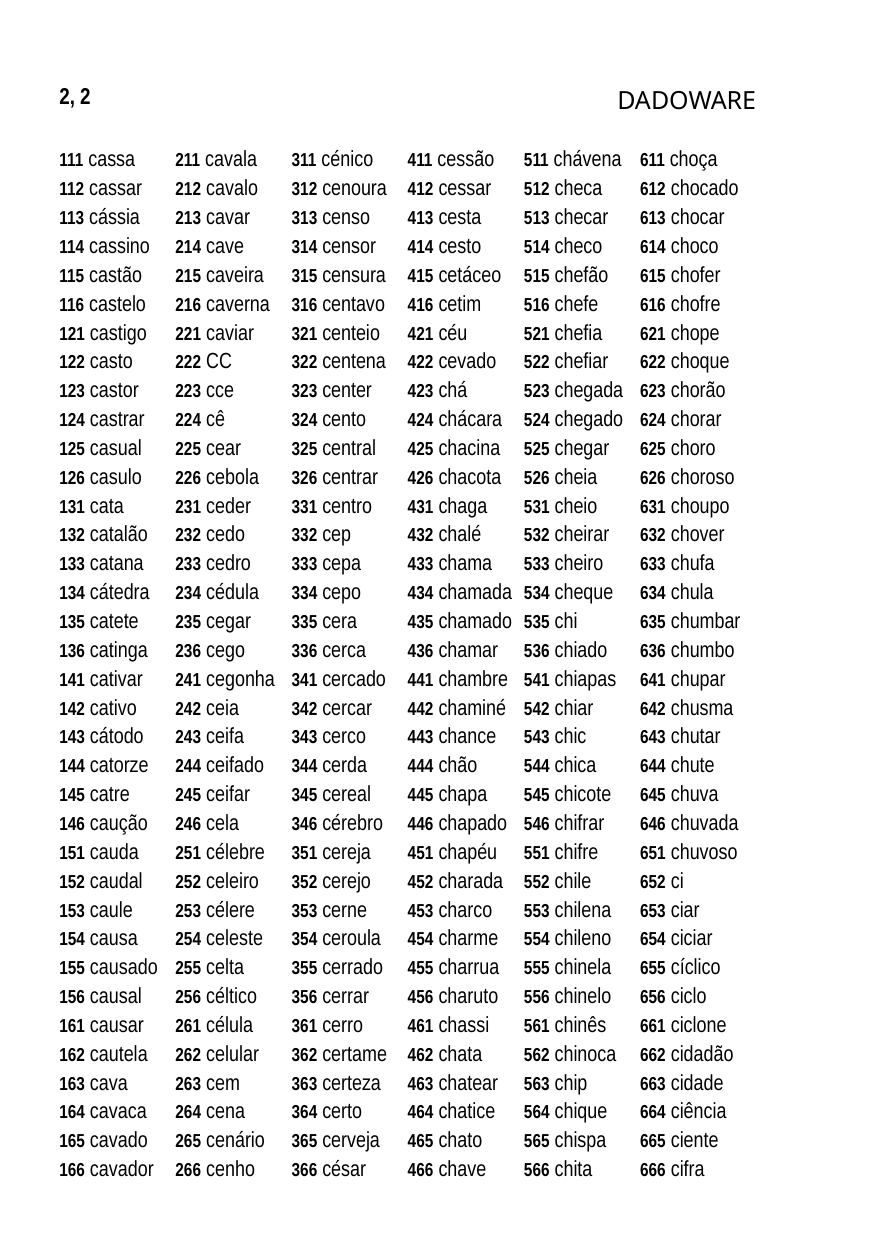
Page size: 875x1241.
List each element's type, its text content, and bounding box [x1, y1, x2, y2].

text 563 chip [524, 1069, 640, 1095]
text 526 cheia [524, 464, 640, 489]
text 613 chocar [640, 204, 756, 229]
text 251 célebre [175, 839, 291, 864]
text 442 chaminé [407, 694, 524, 719]
text 543 chic [524, 723, 640, 748]
text 343 cerco [291, 723, 407, 748]
text 234 cédula [175, 579, 291, 604]
text 533 cheiro [524, 550, 640, 575]
text 622 choque [640, 348, 756, 373]
text 114 cassino [59, 233, 175, 258]
text 126 casulo [59, 464, 175, 489]
text 511 chávena [524, 146, 640, 171]
text 663 cidade [640, 1069, 756, 1095]
text 452 charada [407, 868, 524, 893]
text 324 cento [291, 406, 407, 431]
text 624 chorar [640, 406, 756, 431]
text 135 catete [59, 608, 175, 633]
text 411 cessão [407, 146, 524, 171]
text 214 cave [175, 233, 291, 258]
text 461 chassi [407, 1012, 524, 1037]
text 554 chileno [524, 925, 640, 950]
text 346 cérebro [291, 810, 407, 835]
text 621 chope [640, 319, 756, 344]
text 515 chefão [524, 262, 640, 287]
text 233 cedro [175, 550, 291, 575]
text 625 choro [640, 435, 756, 460]
text 362 certame [291, 1041, 407, 1066]
text 415 cetáceo [407, 262, 524, 287]
text 332 cep [291, 521, 407, 546]
text 235 cegar [175, 608, 291, 633]
text 136 catinga [59, 637, 175, 662]
text 241 cegonha [175, 666, 291, 691]
text 333 cepa [291, 550, 407, 575]
text 212 cavalo [175, 175, 291, 200]
text 426 chacota [407, 464, 524, 489]
text 342 cercar [291, 694, 407, 719]
text 144 catorze [59, 752, 175, 777]
text 155 causado [59, 954, 175, 979]
text 424 chácara [407, 406, 524, 431]
text 361 cerro [291, 1012, 407, 1037]
text 365 cerveja [291, 1127, 407, 1152]
text 464 chatice [407, 1098, 524, 1123]
text 242 ceia [175, 694, 291, 719]
text 243 ceifa [175, 723, 291, 748]
text 156 causal [59, 983, 175, 1008]
text 221 caviar [175, 319, 291, 344]
text 551 chifre [524, 839, 640, 864]
text 434 chamada [407, 579, 524, 604]
text 641 chupar [640, 666, 756, 691]
text 325 central [291, 435, 407, 460]
text 335 cera [291, 608, 407, 633]
text 124 castrar [59, 406, 175, 431]
text 225 cear [175, 435, 291, 460]
text 245 ceifar [175, 781, 291, 806]
text 216 caverna [175, 291, 291, 316]
text 211 cavala [175, 146, 291, 171]
text 664 ciência [640, 1098, 756, 1123]
text 562 chinoca [524, 1041, 640, 1066]
text 616 chofre [640, 291, 756, 316]
text 422 cevado [407, 348, 524, 373]
text 546 chifrar [524, 810, 640, 835]
text 255 celta [175, 954, 291, 979]
text 561 chinês [524, 1012, 640, 1037]
text 363 certeza [291, 1069, 407, 1095]
text 432 chalé [407, 521, 524, 546]
text 132 catalão [59, 521, 175, 546]
text 366 césar [291, 1156, 407, 1181]
text 443 chance [407, 723, 524, 748]
text 164 cavaca [59, 1098, 175, 1123]
text 163 cava [59, 1069, 175, 1095]
text 566 chita [524, 1156, 640, 1181]
text 631 choupo [640, 492, 756, 518]
text 152 caudal [59, 868, 175, 893]
text 313 censo [291, 204, 407, 229]
text 2, 2 [59, 83, 177, 109]
text 455 charrua [407, 954, 524, 979]
text 121 castigo [59, 319, 175, 344]
text 555 chinela [524, 954, 640, 979]
text 634 chula [640, 579, 756, 604]
text 524 chegado [524, 406, 640, 431]
text 556 chinelo [524, 983, 640, 1008]
text 143 cátodo [59, 723, 175, 748]
text 655 cíclico [640, 954, 756, 979]
text 611 choça [640, 146, 756, 171]
text 356 cerrar [291, 983, 407, 1008]
text 644 chute [640, 752, 756, 777]
text 612 chocado [640, 175, 756, 200]
text 425 chacina [407, 435, 524, 460]
text 564 chique [524, 1098, 640, 1123]
text 656 ciclo [640, 983, 756, 1008]
text 142 cativo [59, 694, 175, 719]
text 232 cedo [175, 521, 291, 546]
text 353 cerne [291, 896, 407, 922]
text 161 causar [59, 1012, 175, 1037]
text 263 cem [175, 1069, 291, 1095]
text 266 cenho [175, 1156, 291, 1181]
text 435 chamado [407, 608, 524, 633]
text 412 cessar [407, 175, 524, 200]
text 261 célula [175, 1012, 291, 1037]
text 116 castelo [59, 291, 175, 316]
text 431 chaga [407, 492, 524, 518]
text 246 cela [175, 810, 291, 835]
text 414 cesto [407, 233, 524, 258]
text 413 cesta [407, 204, 524, 229]
text 122 casto [59, 348, 175, 373]
text 444 chão [407, 752, 524, 777]
text 112 cassar [59, 175, 175, 200]
text 552 chile [524, 868, 640, 893]
text 111 cassa [59, 146, 175, 171]
text 643 chutar [640, 723, 756, 748]
text 553 chilena [524, 896, 640, 922]
text 516 chefe [524, 291, 640, 316]
text 636 chumbo [640, 637, 756, 662]
text 436 chamar [407, 637, 524, 662]
text 341 cercado [291, 666, 407, 691]
text 314 censor [291, 233, 407, 258]
text 525 chegar [524, 435, 640, 460]
text 134 cátedra [59, 579, 175, 604]
text 645 chuva [640, 781, 756, 806]
text 542 chiar [524, 694, 640, 719]
text 512 checa [524, 175, 640, 200]
text 226 cebola [175, 464, 291, 489]
text 531 cheio [524, 492, 640, 518]
text 326 centrar [291, 464, 407, 489]
text 453 charco [407, 896, 524, 922]
text 115 castão [59, 262, 175, 287]
text 445 chapa [407, 781, 524, 806]
text 321 centeio [291, 319, 407, 344]
text 253 célere [175, 896, 291, 922]
text 423 chá [407, 377, 524, 402]
text 322 centena [291, 348, 407, 373]
text 635 chumbar [640, 608, 756, 633]
text 661 ciclone [640, 1012, 756, 1037]
text 466 chave [407, 1156, 524, 1181]
text 165 cavado [59, 1127, 175, 1152]
text 623 chorão [640, 377, 756, 402]
text 264 cena [175, 1098, 291, 1123]
text 514 checo [524, 233, 640, 258]
text 316 centavo [291, 291, 407, 316]
text 223 cce [175, 377, 291, 402]
text 133 catana [59, 550, 175, 575]
text 456 charuto [407, 983, 524, 1008]
text 451 chapéu [407, 839, 524, 864]
text 416 cetim [407, 291, 524, 316]
text 446 chapado [407, 810, 524, 835]
text 653 ciar [640, 896, 756, 922]
text 355 cerrado [291, 954, 407, 979]
text 154 causa [59, 925, 175, 950]
text 244 ceifado [175, 752, 291, 777]
text 535 chi [524, 608, 640, 633]
text 614 choco [640, 233, 756, 258]
text 654 ciciar [640, 925, 756, 950]
text 153 caule [59, 896, 175, 922]
text 331 centro [291, 492, 407, 518]
text 615 chofer [640, 262, 756, 287]
text 311 cénico [291, 146, 407, 171]
text 236 cego [175, 637, 291, 662]
text 354 ceroula [291, 925, 407, 950]
text 441 chambre [407, 666, 524, 691]
text 513 checar [524, 204, 640, 229]
text 262 celular [175, 1041, 291, 1066]
text 421 céu [407, 319, 524, 344]
text 151 cauda [59, 839, 175, 864]
text 224 cê [175, 406, 291, 431]
text 113 cássia [59, 204, 175, 229]
text 541 chiapas [524, 666, 640, 691]
text 254 celeste [175, 925, 291, 950]
text 222 CC [175, 348, 291, 373]
text 626 choroso [640, 464, 756, 489]
text 334 cepo [291, 579, 407, 604]
text 463 chatear [407, 1069, 524, 1095]
text 215 caveira [175, 262, 291, 287]
text 231 ceder [175, 492, 291, 518]
text 462 chata [407, 1041, 524, 1066]
text 352 cerejo [291, 868, 407, 893]
text 315 censura [291, 262, 407, 287]
text 633 chufa [640, 550, 756, 575]
text 642 chusma [640, 694, 756, 719]
text 565 chispa [524, 1127, 640, 1152]
text 252 celeiro [175, 868, 291, 893]
text 123 castor [59, 377, 175, 402]
text 364 certo [291, 1098, 407, 1123]
text 534 cheque [524, 579, 640, 604]
text 544 chica [524, 752, 640, 777]
text 662 cidadão [640, 1041, 756, 1066]
text 454 charme [407, 925, 524, 950]
text 536 chiado [524, 637, 640, 662]
text 336 cerca [291, 637, 407, 662]
text 312 cenoura [291, 175, 407, 200]
text 646 chuvada [640, 810, 756, 835]
text 523 chegada [524, 377, 640, 402]
text 323 center [291, 377, 407, 402]
text 145 catre [59, 781, 175, 806]
text 465 chato [407, 1127, 524, 1152]
text 666 cifra [640, 1156, 756, 1181]
text 146 caução [59, 810, 175, 835]
text 125 casual [59, 435, 175, 460]
text 522 chefiar [524, 348, 640, 373]
text 651 chuvoso [640, 839, 756, 864]
text 256 céltico [175, 983, 291, 1008]
text 351 cereja [291, 839, 407, 864]
text 532 cheirar [524, 521, 640, 546]
text 345 cereal [291, 781, 407, 806]
text 265 cenário [175, 1127, 291, 1152]
text 213 cavar [175, 204, 291, 229]
text 344 cerda [291, 752, 407, 777]
text 521 chefia [524, 319, 640, 344]
text 665 ciente [640, 1127, 756, 1152]
text 433 chama [407, 550, 524, 575]
text 632 chover [640, 521, 756, 546]
text 545 chicote [524, 781, 640, 806]
text 131 cata [59, 492, 175, 518]
text 162 cautela [59, 1041, 175, 1066]
text 166 cavador [59, 1156, 175, 1181]
text 141 cativar [59, 666, 175, 691]
text 652 ci [640, 868, 756, 893]
